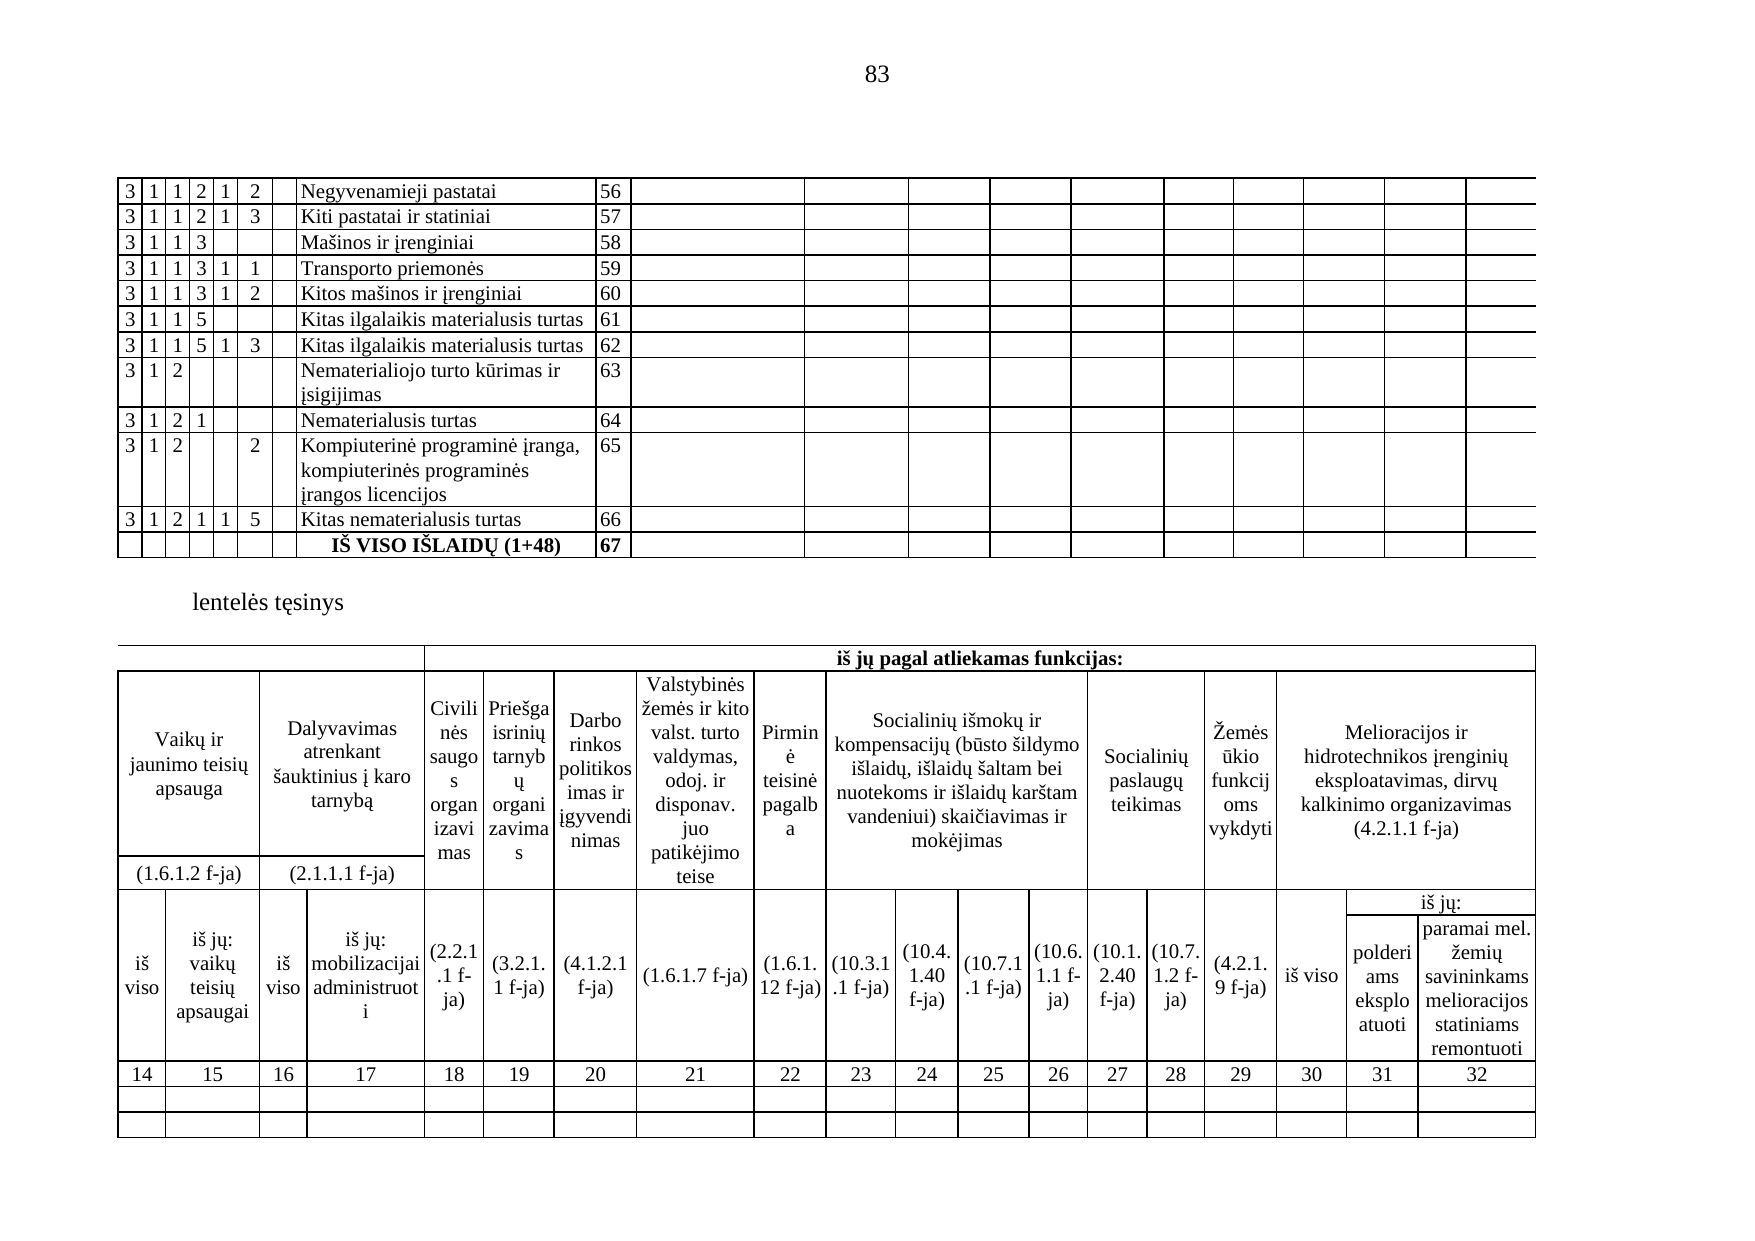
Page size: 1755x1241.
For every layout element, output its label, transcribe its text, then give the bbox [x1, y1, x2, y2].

table_cell [190, 533, 213, 557]
table_cell 3 [190, 281, 213, 305]
table_cell 1 [238, 256, 272, 280]
table_cell (10.6.1.1 f-ja) [1030, 890, 1087, 1060]
table_cell [1304, 256, 1384, 280]
table_cell (2.2.1.1 f-ja) [425, 890, 483, 1060]
table_cell [1385, 205, 1465, 228]
table_cell 15 [166, 1062, 259, 1086]
table_cell [632, 205, 804, 228]
table_cell (10.7.1.1 f-ja) [959, 890, 1028, 1060]
table_cell [805, 533, 908, 557]
table_cell [991, 433, 1070, 506]
table_cell [632, 408, 804, 432]
table_cell 3 [190, 256, 213, 280]
table_cell 1 [143, 433, 165, 506]
table_cell [1419, 1113, 1535, 1137]
table_cell paramai mel. žemių savininkams melioracijos statiniams remontuoti [1419, 916, 1535, 1060]
table_cell [1347, 1087, 1417, 1111]
table_cell [1385, 408, 1465, 432]
table_cell [1304, 533, 1384, 557]
table_cell [1467, 307, 1536, 331]
table_cell 1 [143, 256, 165, 280]
table_cell [909, 179, 989, 203]
table_cell Kitos mašinos ir įrenginiai [297, 281, 595, 305]
table_cell [425, 1113, 483, 1137]
table_cell [273, 408, 296, 432]
table_cell [273, 256, 296, 280]
table_cell [1467, 179, 1536, 203]
table_cell 1 [190, 408, 213, 432]
table_cell [1072, 433, 1163, 506]
table_cell 65 [597, 433, 630, 506]
table_cell 3 [190, 230, 213, 254]
table_cell [190, 433, 213, 506]
table_cell 1 [166, 256, 189, 280]
table_cell [214, 358, 237, 406]
table_cell [238, 408, 272, 432]
table_cell [1304, 179, 1384, 203]
table_cell [909, 533, 989, 557]
table_cell [273, 533, 296, 557]
table_cell [1304, 307, 1384, 331]
table_cell 26 [1030, 1062, 1087, 1086]
table_cell [632, 281, 804, 305]
table_cell [909, 256, 989, 280]
table_cell [805, 256, 908, 280]
table_cell [119, 1087, 165, 1111]
table_cell [1234, 307, 1303, 331]
table_cell 3 [119, 408, 141, 432]
table_cell 5 [190, 307, 213, 331]
table_cell [632, 333, 804, 357]
table_cell Kiti pastatai ir statiniai [297, 205, 595, 228]
table_cell [1385, 333, 1465, 357]
table_cell (1.6.1.7 f-ja) [637, 890, 753, 1060]
table_cell [1277, 1113, 1346, 1137]
table_cell 32 [1419, 1062, 1535, 1086]
table_cell [273, 333, 296, 357]
table_cell [909, 358, 989, 406]
table_cell [827, 1113, 895, 1137]
table_cell [1072, 533, 1163, 557]
table_cell [143, 533, 165, 557]
table_cell 1 [143, 358, 165, 406]
table_cell [166, 533, 189, 557]
table_cell 57 [597, 205, 630, 228]
table_cell 1 [214, 256, 237, 280]
table_cell 2 [166, 433, 189, 506]
table_cell 1 [166, 179, 189, 203]
table_cell Socialinių paslaugų teikimas [1088, 672, 1204, 888]
table_cell Mašinos ir įrenginiai [297, 230, 595, 254]
table_cell [1385, 358, 1465, 406]
table_cell [119, 1113, 165, 1137]
table_cell [632, 433, 804, 506]
table_cell 3 [119, 256, 141, 280]
table_cell [1165, 533, 1233, 557]
table_cell [991, 179, 1070, 203]
table_cell [1467, 433, 1536, 506]
table_cell (1.6.1.12 f-ja) [755, 890, 825, 1060]
table_cell (4.1.2.1 f-ja) [555, 890, 636, 1060]
table_cell Melioracijos ir hidrotechnikos įrenginių eksploatavimas, dirvų kalkinimo organizavimas (4.2.1.1 f-ja) [1277, 672, 1535, 888]
table_cell (10.7.1.2 f-ja) [1148, 890, 1204, 1060]
table_cell (2.1.1.1 f-ja) [260, 857, 424, 888]
table_cell iš jų: vaikų teisių apsaugai [166, 890, 259, 1060]
table_cell 1 [190, 507, 213, 531]
table_cell polderiams eksploatuoti [1347, 916, 1417, 1060]
table_cell [1385, 281, 1465, 305]
table_cell [273, 507, 296, 531]
table_cell 60 [597, 281, 630, 305]
table_cell [1304, 230, 1384, 254]
table_cell Transporto priemonės [297, 256, 595, 280]
table_cell [805, 205, 908, 228]
table_cell [909, 433, 989, 506]
table_cell [1030, 1087, 1087, 1111]
table_cell 28 [1148, 1062, 1204, 1086]
table_cell 19 [484, 1062, 553, 1086]
table_cell (10.1.2.40 f-ja) [1088, 890, 1146, 1060]
table_cell [1088, 1087, 1146, 1111]
table_cell 1 [143, 507, 165, 531]
table_cell (10.3.1.1 f-ja) [827, 890, 895, 1060]
table_cell [959, 1113, 1028, 1137]
table_cell 20 [555, 1062, 636, 1086]
table_cell [238, 307, 272, 331]
table_cell [1234, 507, 1303, 531]
table_header iš jų pagal atliekamas funkcijas: [425, 646, 1535, 670]
table_cell [1234, 205, 1303, 228]
table_cell 2 [166, 358, 189, 406]
table_cell 25 [959, 1062, 1028, 1086]
table_cell 23 [827, 1062, 895, 1086]
table_cell [991, 533, 1070, 557]
table_cell [1205, 1113, 1276, 1137]
table_cell [1467, 256, 1536, 280]
table_cell [632, 533, 804, 557]
table_cell Vaikų ir jaunimo teisių apsauga [119, 672, 259, 855]
table_cell (1.6.1.2 f-ja) [119, 857, 259, 888]
table_cell [909, 333, 989, 357]
table_cell [119, 533, 141, 557]
table_cell iš viso [260, 890, 306, 1060]
table_cell [214, 433, 237, 506]
table_cell [1072, 358, 1163, 406]
table_cell [1234, 533, 1303, 557]
table_cell 31 [1347, 1062, 1417, 1086]
table_cell [308, 1113, 424, 1137]
table_cell [805, 230, 908, 254]
table_cell [1467, 507, 1536, 531]
table_cell [1234, 179, 1303, 203]
table_cell [991, 281, 1070, 305]
table_cell [1234, 256, 1303, 280]
table_cell [1165, 230, 1233, 254]
table_cell [1165, 333, 1233, 357]
table_cell 29 [1205, 1062, 1276, 1086]
table_cell [1165, 281, 1233, 305]
table_cell 2 [190, 179, 213, 203]
table_cell 18 [425, 1062, 483, 1086]
table_cell [273, 179, 296, 203]
table_cell [1419, 1087, 1535, 1111]
table_cell [1205, 1087, 1276, 1111]
table_cell 2 [166, 507, 189, 531]
table_cell [909, 307, 989, 331]
table_cell [1234, 333, 1303, 357]
table_cell [632, 507, 804, 531]
table_cell [1304, 507, 1384, 531]
table_cell iš jų: mobilizacijai administruoti [308, 890, 424, 1060]
table_cell [991, 307, 1070, 331]
table_cell [1234, 358, 1303, 406]
table_cell [1467, 408, 1536, 432]
table_cell [959, 1087, 1028, 1111]
table_cell [991, 358, 1070, 406]
table_cell Valstybinės žemės ir kito valst. turto valdymas, odoj. ir disponav. juo patikėjimo teise [637, 672, 753, 888]
table_cell [805, 179, 908, 203]
table_cell [1165, 256, 1233, 280]
table_cell 3 [119, 205, 141, 228]
table_cell [273, 230, 296, 254]
table_cell [909, 507, 989, 531]
table_cell 67 [597, 533, 630, 557]
table_cell 2 [238, 179, 272, 203]
table_cell [273, 205, 296, 228]
table_cell 2 [238, 281, 272, 305]
table_cell [1385, 307, 1465, 331]
table_cell [1072, 333, 1163, 357]
table_cell 62 [597, 333, 630, 357]
table_cell 30 [1277, 1062, 1346, 1086]
table_cell [805, 333, 908, 357]
table_cell 21 [637, 1062, 753, 1086]
table_cell [805, 281, 908, 305]
table_cell iš jų: [1347, 890, 1535, 914]
table_cell Kitas ilgalaikis materialusis turtas [297, 307, 595, 331]
table_cell [1385, 179, 1465, 203]
table_cell 2 [166, 408, 189, 432]
table_cell Priešgaisrinių tarnybų organizavimas [484, 672, 553, 888]
table_cell Civilinės saugos organizavimas [425, 672, 483, 888]
table_cell [1165, 179, 1233, 203]
table_cell [637, 1087, 753, 1111]
table_cell [1277, 1087, 1346, 1111]
table_cell 3 [119, 179, 141, 203]
table_cell 24 [896, 1062, 957, 1086]
table_cell 3 [238, 205, 272, 228]
table_cell [1165, 358, 1233, 406]
table_cell Nematerialusis turtas [297, 408, 595, 432]
table_cell [1088, 1113, 1146, 1137]
table_cell [1304, 205, 1384, 228]
table_cell 61 [597, 307, 630, 331]
table_cell 1 [214, 333, 237, 357]
table_cell [484, 1087, 553, 1111]
table_cell [755, 1087, 825, 1111]
table_cell [1030, 1113, 1087, 1137]
table_cell [991, 230, 1070, 254]
table_cell 1 [214, 179, 237, 203]
table_cell 14 [119, 1062, 165, 1086]
table_cell [1165, 205, 1233, 228]
table_cell [214, 408, 237, 432]
table_cell 59 [597, 256, 630, 280]
table_cell [755, 1113, 825, 1137]
table_cell [260, 1113, 306, 1137]
table_cell 56 [597, 179, 630, 203]
table_cell [1072, 230, 1163, 254]
table_cell [166, 1113, 259, 1137]
table_cell [1304, 358, 1384, 406]
table_cell [1385, 533, 1465, 557]
table_cell 3 [119, 307, 141, 331]
table_cell [1072, 408, 1163, 432]
table_cell [1385, 230, 1465, 254]
text lentelės tęsinys [118, 587, 1636, 616]
table_cell 5 [238, 507, 272, 531]
table_cell 66 [597, 507, 630, 531]
table_cell 3 [119, 358, 141, 406]
table_cell 1 [214, 507, 237, 531]
table_cell [896, 1087, 957, 1111]
table_cell [1467, 333, 1536, 357]
table_cell [1234, 230, 1303, 254]
table_cell [1385, 507, 1465, 531]
table_cell [273, 281, 296, 305]
table_cell 1 [166, 281, 189, 305]
table_cell [991, 408, 1070, 432]
table_cell 17 [308, 1062, 424, 1086]
table_cell 1 [143, 333, 165, 357]
table_cell [909, 230, 989, 254]
table_cell 3 [119, 230, 141, 254]
table_cell [166, 1087, 259, 1111]
table_cell 58 [597, 230, 630, 254]
table_cell 2 [190, 205, 213, 228]
table_cell [632, 179, 804, 203]
table_cell 1 [143, 230, 165, 254]
table_cell [1304, 408, 1384, 432]
table_cell [1385, 256, 1465, 280]
table_cell 27 [1088, 1062, 1146, 1086]
table_cell [805, 507, 908, 531]
table_cell [632, 307, 804, 331]
table_cell [909, 205, 989, 228]
table_cell Socialinių išmokų ir kompensacijų (būsto šildymo išlaidų, išlaidų šaltam bei nuotekoms ir išlaidų karštam vandeniui) skaičiavimas ir mokėjimas [827, 672, 1087, 888]
table_cell (4.2.1.9 f-ja) [1205, 890, 1276, 1060]
table_cell [1165, 307, 1233, 331]
table_cell [632, 230, 804, 254]
table_cell [238, 533, 272, 557]
table_cell [1148, 1113, 1204, 1137]
table_cell [632, 256, 804, 280]
table_cell [1165, 433, 1233, 506]
table_cell 2 [238, 433, 272, 506]
table_cell 64 [597, 408, 630, 432]
table_header [118, 646, 424, 670]
table_cell [308, 1087, 424, 1111]
table_cell 1 [166, 333, 189, 357]
table_cell [1347, 1113, 1417, 1137]
table_cell [273, 307, 296, 331]
table_cell [991, 333, 1070, 357]
table_cell 1 [166, 205, 189, 228]
table_cell [1234, 408, 1303, 432]
table_cell [214, 533, 237, 557]
table_cell [1072, 281, 1163, 305]
table_cell [214, 230, 237, 254]
table_cell [1304, 433, 1384, 506]
table_cell 3 [119, 507, 141, 531]
table_cell [260, 1087, 306, 1111]
table_cell Pirminė teisinė pagalba [755, 672, 825, 888]
table_cell [632, 358, 804, 406]
table_cell [214, 307, 237, 331]
table_cell [1467, 281, 1536, 305]
table_cell 3 [119, 433, 141, 506]
table_cell [805, 408, 908, 432]
table_cell [1385, 433, 1465, 506]
table_cell 1 [166, 230, 189, 254]
table_cell 16 [260, 1062, 306, 1086]
table_cell [1467, 205, 1536, 228]
table_cell 3 [238, 333, 272, 357]
table_cell 1 [214, 281, 237, 305]
table_cell [484, 1113, 553, 1137]
table_cell Negyvenamieji pastatai [297, 179, 595, 203]
table_cell [909, 408, 989, 432]
table_cell [1467, 358, 1536, 406]
table_cell [190, 358, 213, 406]
table_cell 5 [190, 333, 213, 357]
table_cell Nematerialiojo turto kūrimas ir įsigijimas [297, 358, 595, 406]
table_cell 1 [143, 307, 165, 331]
table_cell [1072, 256, 1163, 280]
table_cell [827, 1087, 895, 1111]
table_cell (3.2.1.1 f-ja) [484, 890, 553, 1060]
table_cell 1 [143, 408, 165, 432]
table_cell [1072, 307, 1163, 331]
table_cell Darbo rinkos politikos imas ir įgyvendinimas [555, 672, 636, 888]
table_cell [1072, 507, 1163, 531]
table_cell IŠ VISO IŠLAIDŲ (1+48) [297, 533, 595, 557]
table_cell (10.4.1.40 f-ja) [896, 890, 957, 1060]
table_cell 1 [143, 205, 165, 228]
table_cell [238, 230, 272, 254]
table_cell 22 [755, 1062, 825, 1086]
table_cell Kitas ilgalaikis materialusis turtas [297, 333, 595, 357]
table_cell 1 [143, 179, 165, 203]
table_cell Kitas nematerialusis turtas [297, 507, 595, 531]
table_cell [1234, 433, 1303, 506]
table_cell Kompiuterinė programinė įranga, kompiuterinės programinės įrangos licencijos [297, 433, 595, 506]
table_cell [805, 433, 908, 506]
table_cell [1467, 230, 1536, 254]
table_cell [425, 1087, 483, 1111]
table_cell [991, 205, 1070, 228]
table_cell [238, 358, 272, 406]
table_cell [1304, 281, 1384, 305]
table_cell Žemės ūkio funkcijoms vykdyti [1205, 672, 1276, 888]
table_cell [991, 507, 1070, 531]
table_cell [273, 358, 296, 406]
table_cell [555, 1087, 636, 1111]
table_cell 3 [119, 333, 141, 357]
table_cell [805, 358, 908, 406]
table_cell [1234, 281, 1303, 305]
table_cell [1165, 408, 1233, 432]
table_cell Dalyvavimas atrenkant šauktinius į karo tarnybą [260, 672, 424, 855]
table_cell 63 [597, 358, 630, 406]
table_cell iš viso [119, 890, 165, 1060]
table_cell [273, 433, 296, 506]
table_cell 3 [119, 281, 141, 305]
table_cell [1072, 205, 1163, 228]
table_cell [805, 307, 908, 331]
table_cell [1072, 179, 1163, 203]
table_cell 1 [143, 281, 165, 305]
table_cell [896, 1113, 957, 1137]
table_cell iš viso [1277, 890, 1346, 1060]
table_cell [1148, 1087, 1204, 1111]
table_cell [555, 1113, 636, 1137]
table_cell 1 [166, 307, 189, 331]
table_cell 1 [214, 205, 237, 228]
table_cell [909, 281, 989, 305]
table_cell [991, 256, 1070, 280]
table_cell [1467, 533, 1536, 557]
table_cell [1165, 507, 1233, 531]
table_cell [1304, 333, 1384, 357]
table_cell [637, 1113, 753, 1137]
